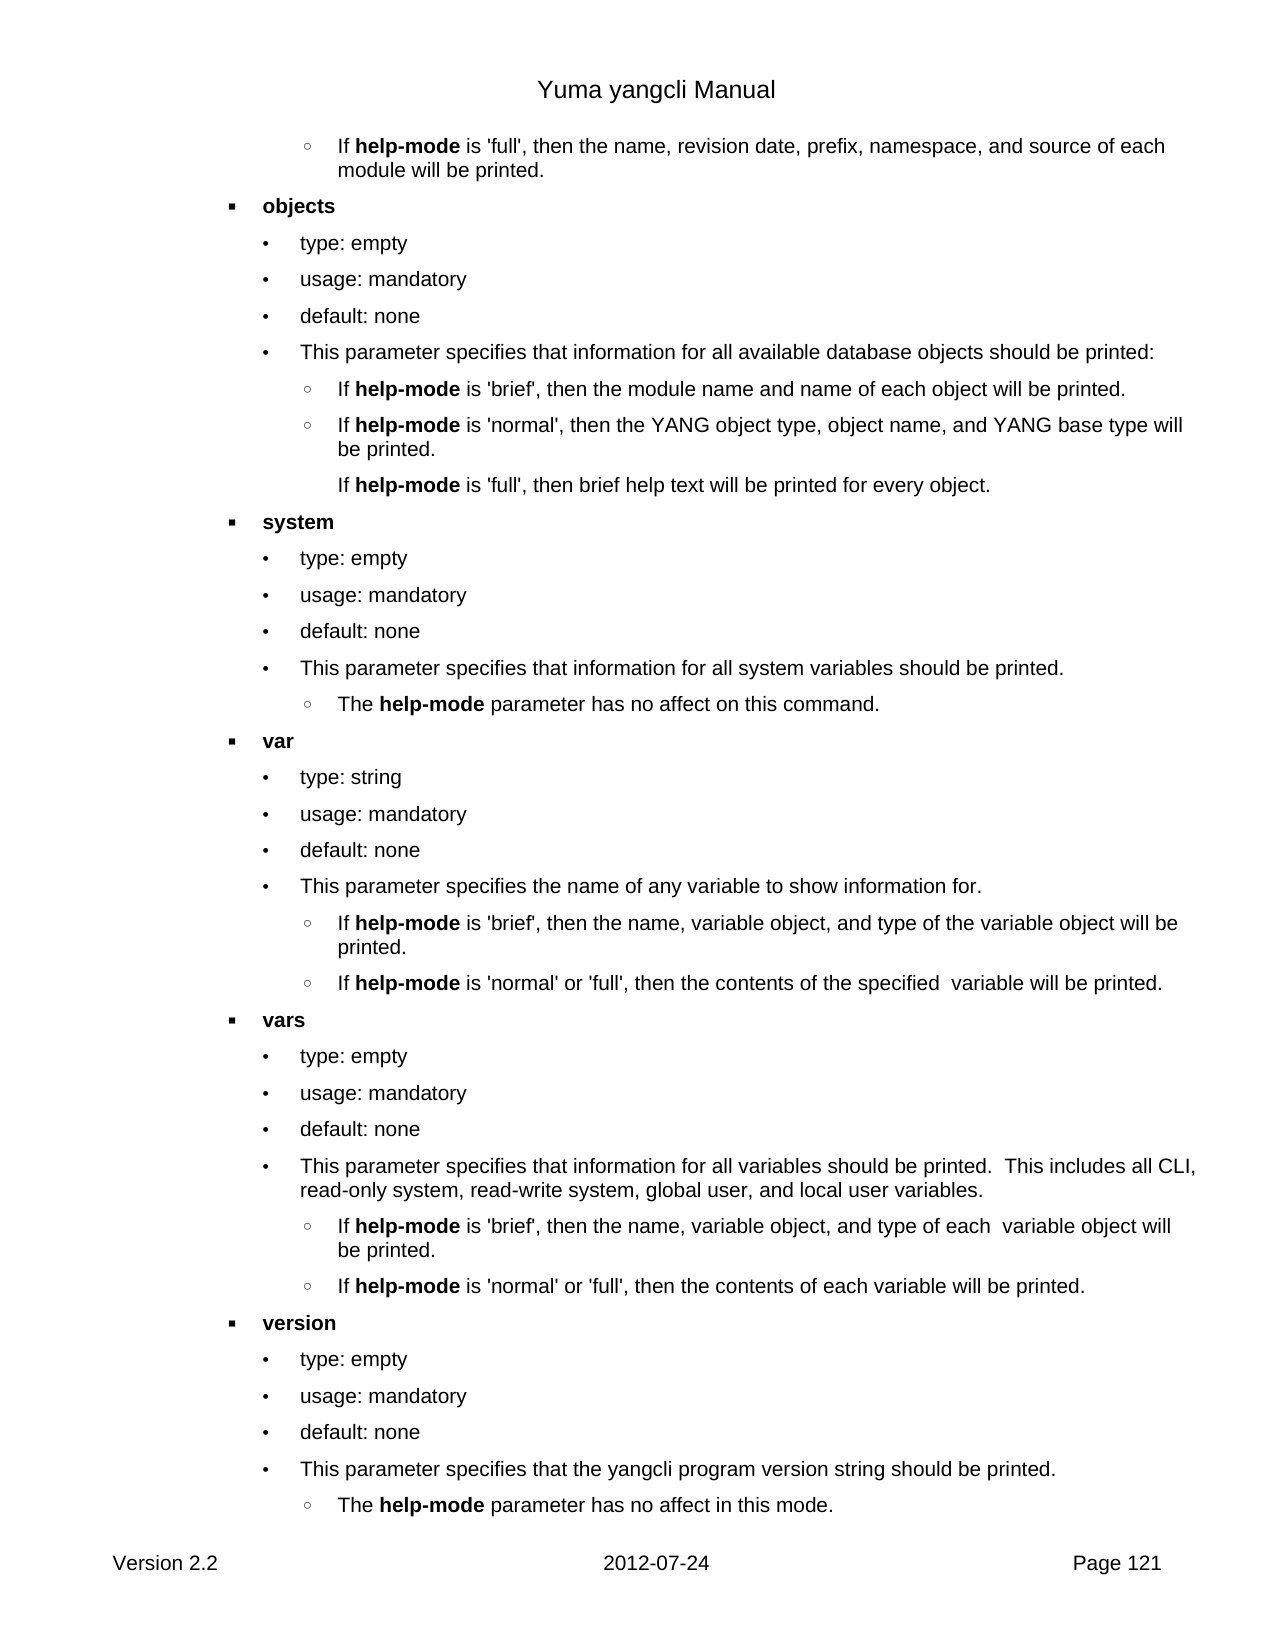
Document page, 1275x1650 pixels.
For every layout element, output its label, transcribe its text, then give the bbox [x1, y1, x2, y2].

list If help-mode is 'full', then brief help text will be printed for every object. [300, 473, 1200, 497]
list default: none [262, 619, 1200, 643]
list type: string [262, 765, 1200, 789]
list usage: mandatory [262, 1081, 1200, 1104]
list type: empty [262, 546, 1200, 570]
list default: none [262, 1420, 1200, 1444]
list If help-mode is 'full', then the name, revision date, prefix, namespace, and source of each module will be printed. [300, 134, 1200, 182]
list If help-mode is 'brief', then the module name and name of each object will be printed. [300, 376, 1200, 400]
list The help-mode parameter has no affect in this mode. [300, 1493, 1200, 1517]
list This parameter specifies that the yangcli program version string should be printed. [262, 1457, 1200, 1481]
list If help-mode is 'normal', then the YANG object type, object name, and YANG base type will be printed. [300, 413, 1200, 461]
list usage: mandatory [262, 1384, 1200, 1408]
list If help-mode is 'brief', then the name, variable object, and type of the variable object will be printed. [300, 911, 1200, 959]
list system [225, 510, 1200, 534]
list usage: mandatory [262, 583, 1200, 607]
list This parameter specifies that information for all available database objects should be printed: [262, 340, 1200, 364]
list default: none [262, 838, 1200, 862]
list type: empty [262, 231, 1200, 254]
list usage: mandatory [262, 801, 1200, 825]
list vars [225, 1008, 1200, 1032]
list objects [225, 194, 1200, 218]
list This parameter specifies that information for all system variables should be printed. [262, 656, 1200, 679]
list usage: mandatory [262, 267, 1200, 291]
list If help-mode is 'normal' or 'full', then the contents of each variable will be printed. [300, 1274, 1200, 1298]
list The help-mode parameter has no affect on this command. [300, 692, 1200, 716]
list default: none [262, 1117, 1200, 1141]
list type: empty [262, 1347, 1200, 1371]
list default: none [262, 303, 1200, 327]
list var [225, 728, 1200, 752]
list version [225, 1311, 1200, 1335]
list This parameter specifies that information for all variables should be printed. This includes all CLI, read-only system, read-write system, global user, and local user variables. [262, 1153, 1200, 1201]
list If help-mode is 'normal' or 'full', then the contents of the specified variable will be printed. [300, 971, 1200, 995]
list If help-mode is 'brief', then the name, variable object, and type of each variable object will be printed. [300, 1214, 1200, 1262]
list type: empty [262, 1044, 1200, 1068]
list This parameter specifies the name of any variable to show information for. [262, 874, 1200, 898]
